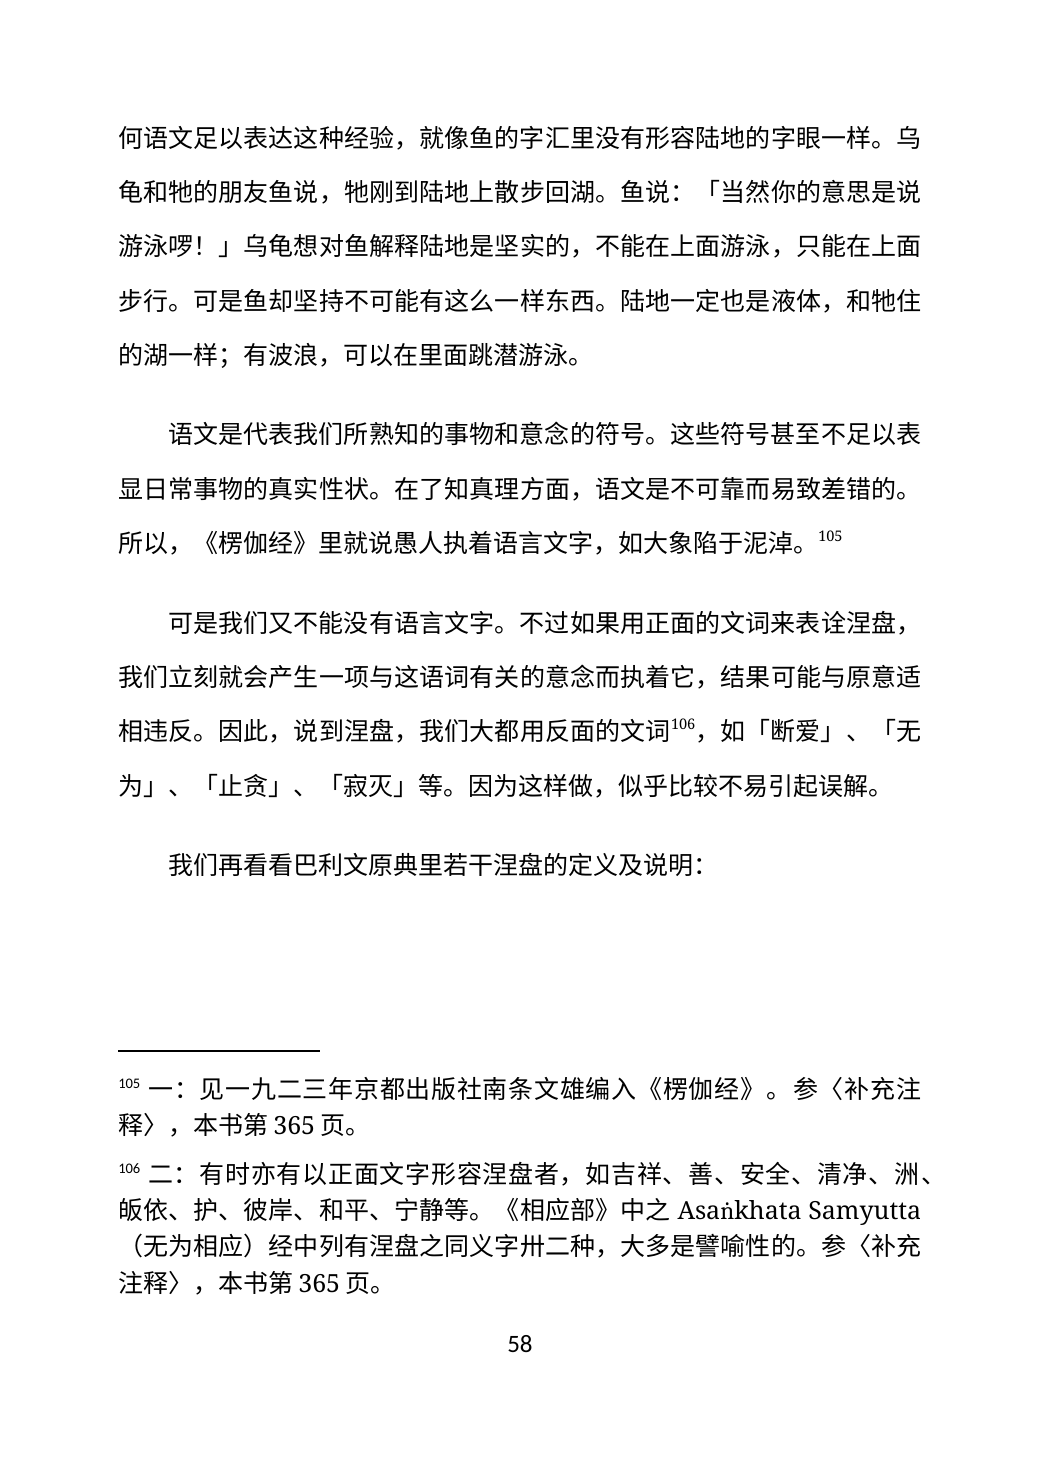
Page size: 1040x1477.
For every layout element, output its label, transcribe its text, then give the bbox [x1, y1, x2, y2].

text 何语文足以表达这种经验，就像鱼的字汇里没有形容陆地的字眼一样。乌龟和牠的朋友鱼说，牠刚到陆地上散步回湖。鱼说：「当然你的意思是说游泳啰！」乌龟想对鱼解释陆地是坚实的，不能在上面游泳，只能在上面步行。可是鱼却坚持不可能有这么一样东西。陆地一定也是液体，和牠住的湖一样；有波浪，可以在里面跳潜游泳。 [118, 118, 921, 372]
text 可是我们又不能没有语言文字。不过如果用正面的文词来表诠涅盘，我们立刻就会产生一项与这语词有关的意念而执着它，结果可能与原意适相违反。因此，说到涅盘，我们大都用反面的文词，如「断爱」、「无为」、「止贪」、「寂灭」等。因为这样做，似乎比较不易引起误解。 [118, 603, 921, 802]
text 二：有时亦有以正面文字形容涅盘者，如吉祥、善、安全、清净、洲、皈依、护、彼岸、和平、宁静等。《相应部》中之 Asaṅkhata Samyutta （无为相应）经中列有涅盘之同义字卅二种，大多是譬喻性的。参〈补充注释〉，本书第365页。 [118, 1154, 921, 1299]
text 一：见一九二三年京都出版社南条文雄编入《楞伽经》。参〈补充注释〉，本书第365页。 [118, 1069, 921, 1142]
text 语文是代表我们所熟知的事物和意念的符号。这些符号甚至不足以表显日常事物的真实性状。在了知真理方面，语文是不可靠而易致差错的。所以，《楞伽经》里就说愚人执着语言文字，如大象陷于泥淖。 [118, 415, 921, 560]
text 我们再看看巴利文原典里若干涅盘的定义及说明： [118, 846, 921, 882]
